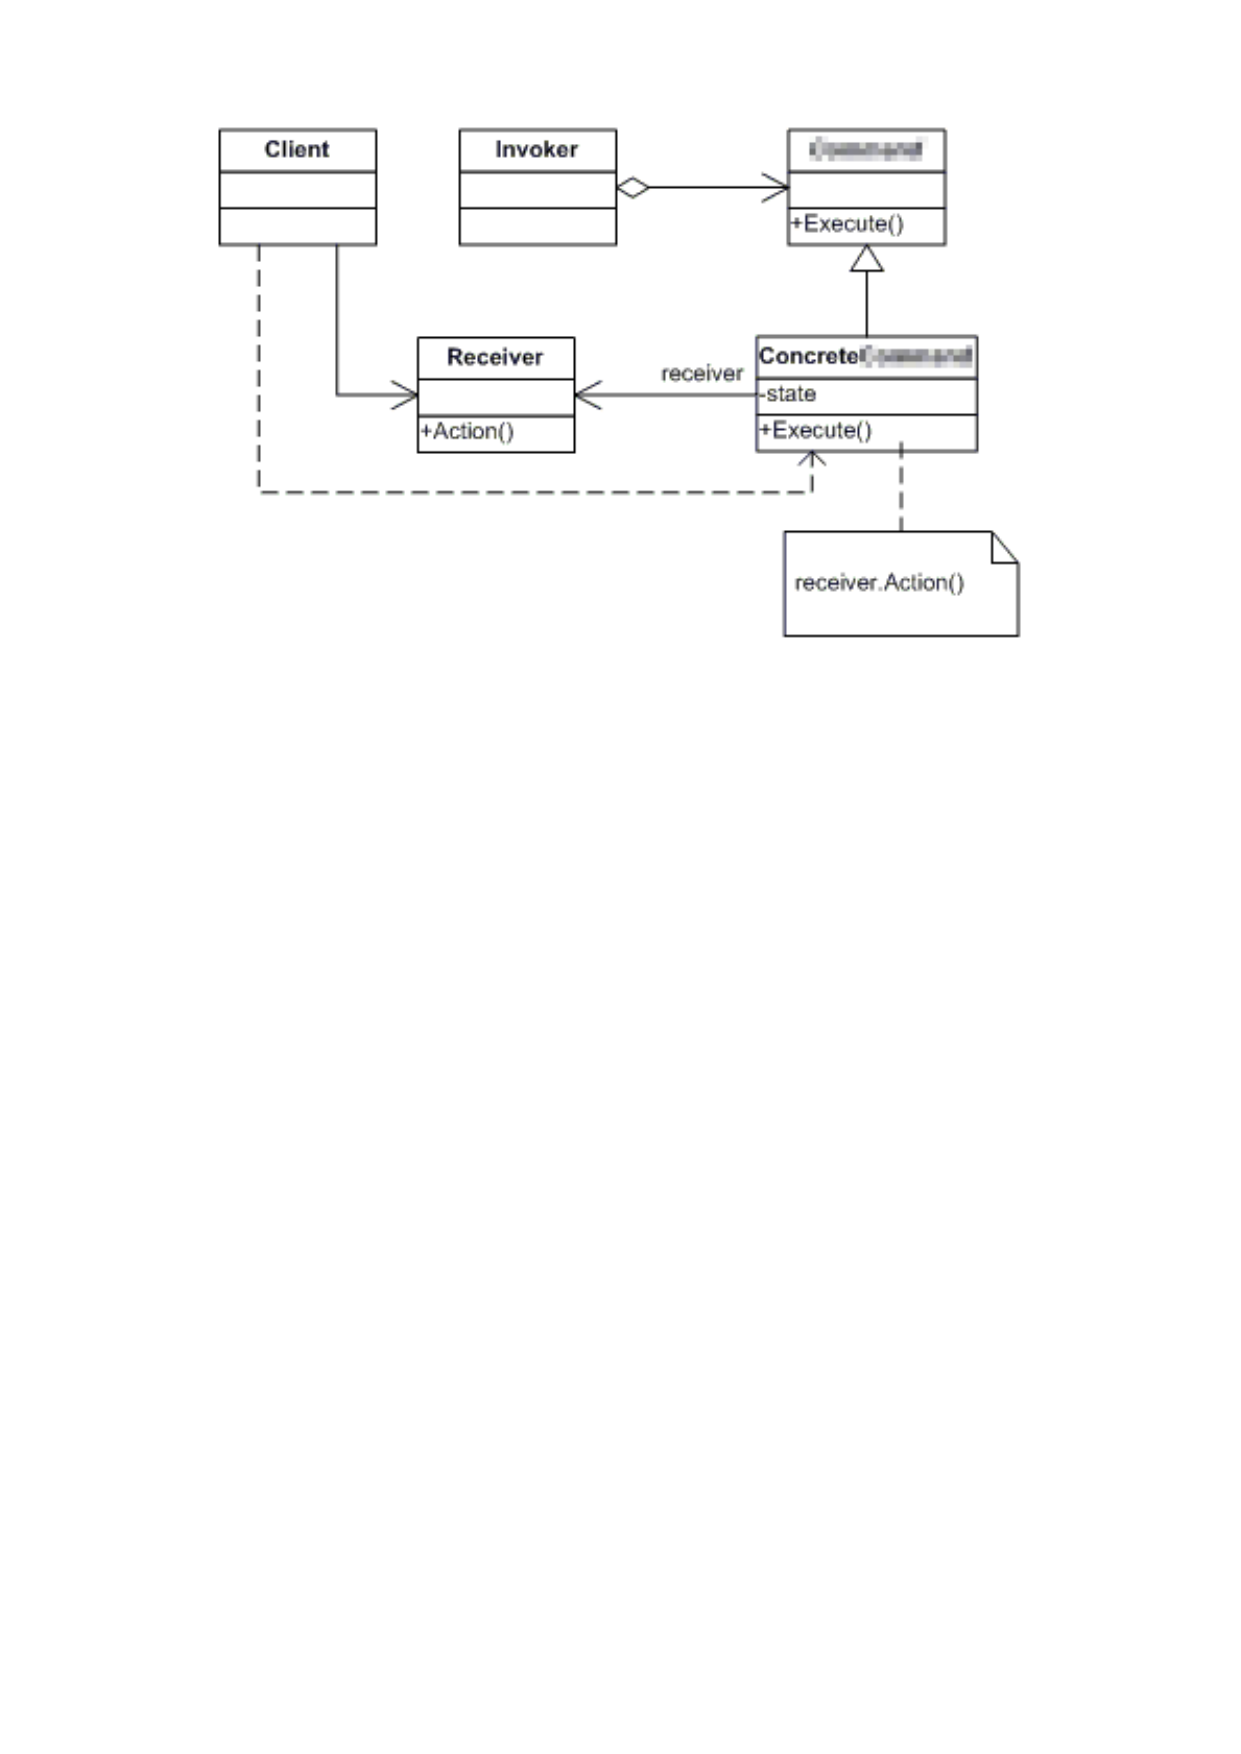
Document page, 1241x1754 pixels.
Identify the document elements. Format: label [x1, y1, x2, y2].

picture [216, 118, 1025, 648]
